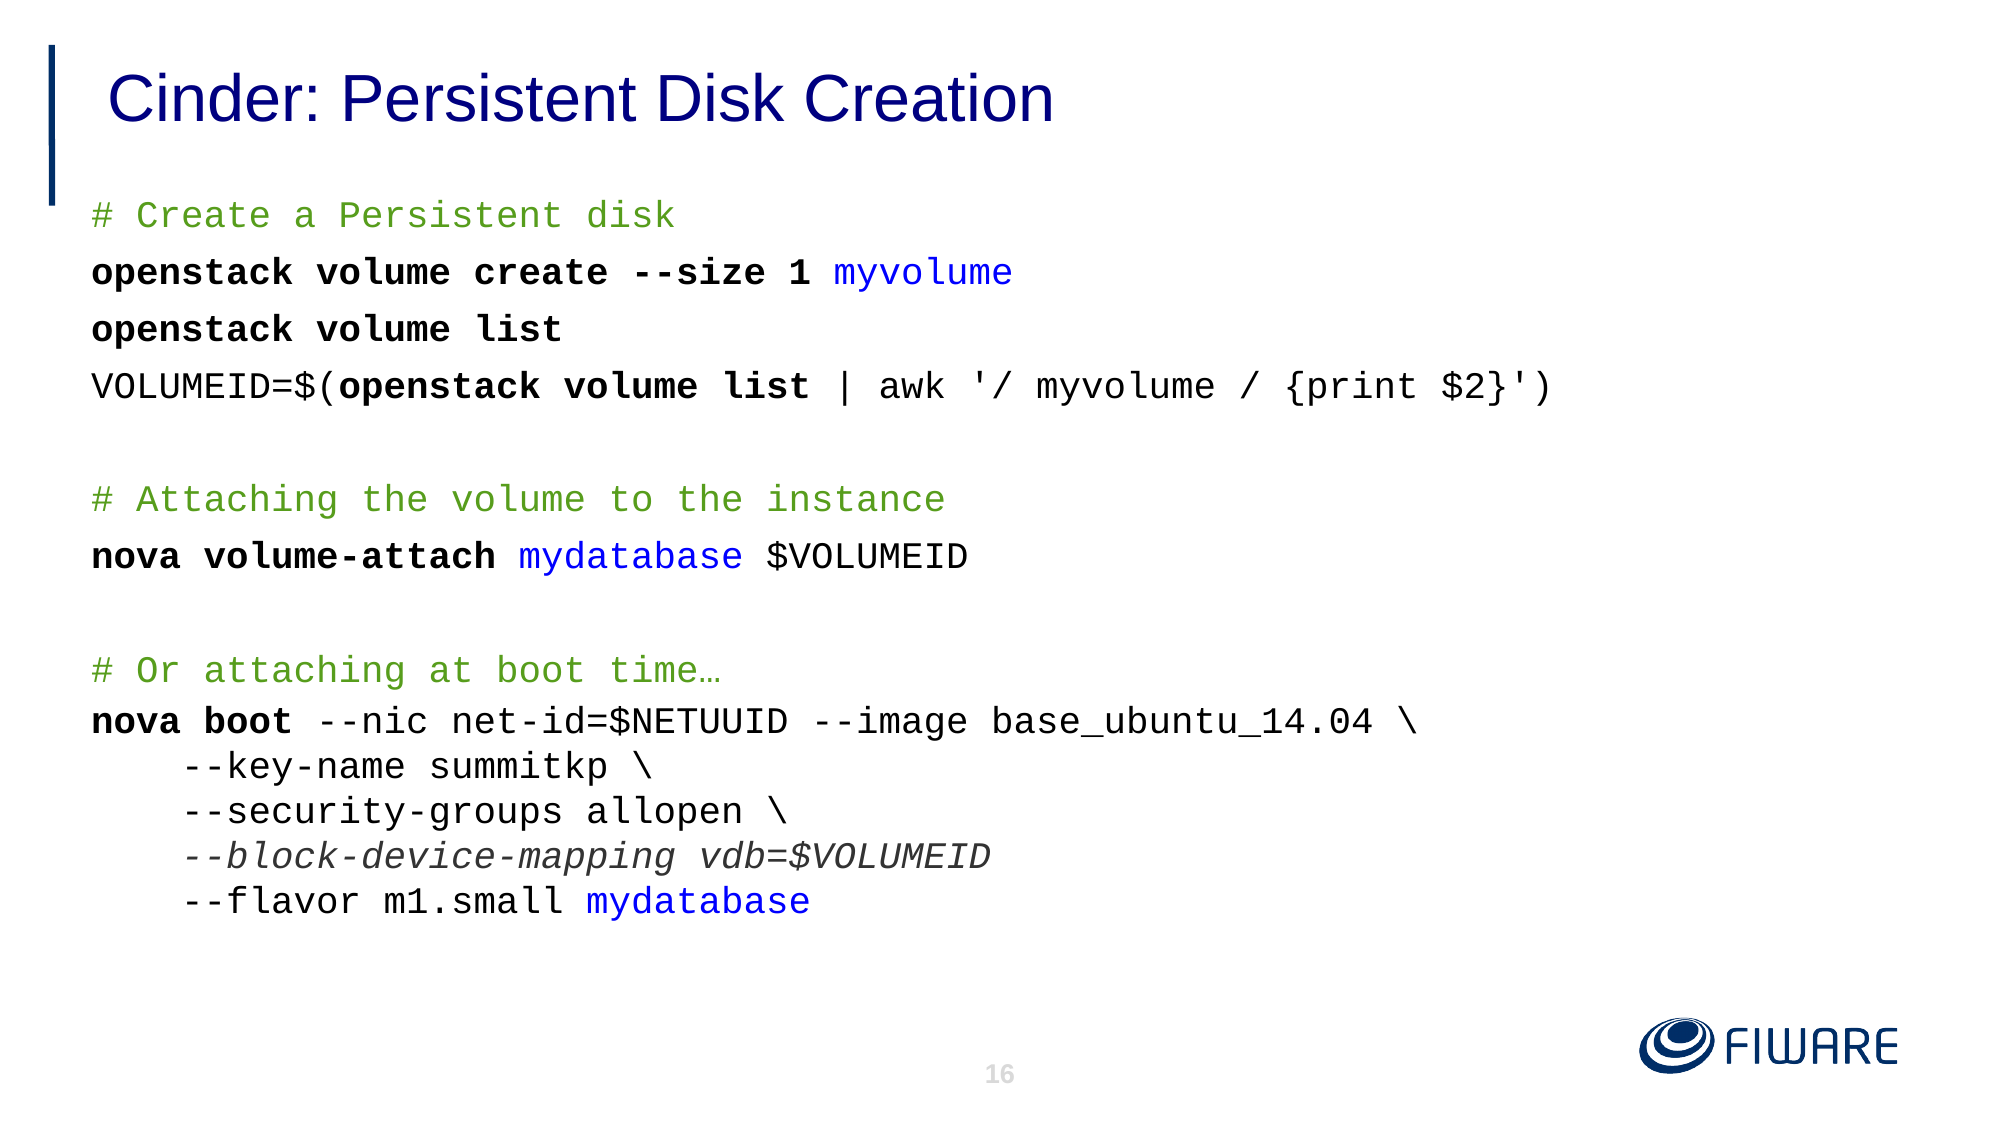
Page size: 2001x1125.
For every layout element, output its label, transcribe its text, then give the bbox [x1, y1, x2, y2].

title Cinder: Persistent Disk Creation [92, 47, 1704, 189]
slide_number [887, 1042, 1113, 1103]
picture [1635, 1012, 1905, 1077]
text_box # Create a Persistent disk openstack volume create --size 1 myvolume openstack volume list VOLUMEID=$(openstack volume list | awk '/ myvolume / {print $2}') # Attaching the volume to the instance nova volume-attach mydatabase $VOLUMEID # Or attaching at boot time… nova boot --nic net-id=$NETUUID --image base_ubuntu_14.04 \ --key-name summitkp \ --security-groups allopen \ --block-device-mapping vdb=$VOLUMEID --flavor m1.small mydatabase [76, 183, 1902, 980]
